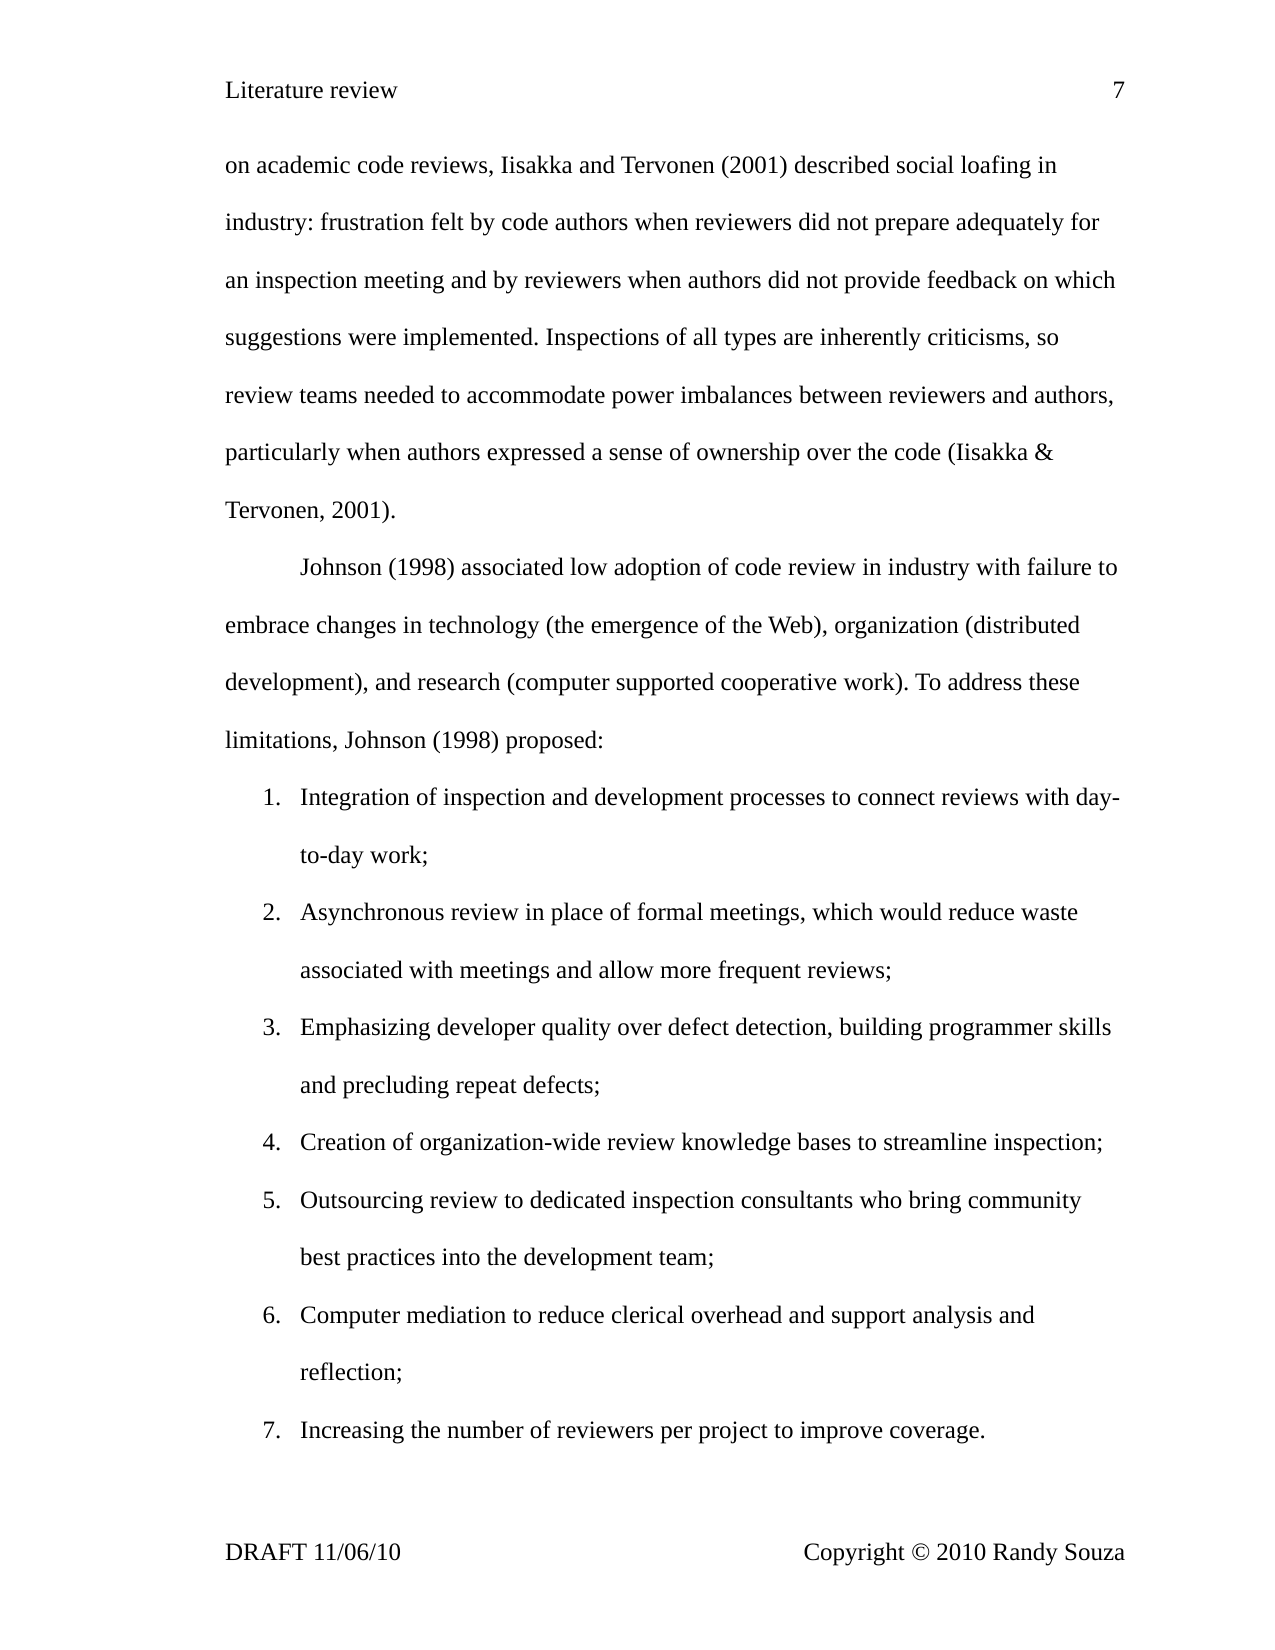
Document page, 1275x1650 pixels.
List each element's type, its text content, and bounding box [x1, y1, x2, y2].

text Johnson (1998) associated low adoption of code review in industry with failure to embrace changes in technology (the emergence of the Web), organization (distributed development), and research (computer supported cooperative work). To address these limitations, Johnson (1998) proposed: [225, 552, 1125, 754]
list Emphasizing developer quality over defect detection, building programmer skills and precluding repeat defects; [262, 1012, 1125, 1099]
list Integration of inspection and development processes to connect reviews with day-to-day work; [262, 782, 1125, 869]
list Asynchronous review in place of formal meetings, which would reduce waste associated with meetings and allow more frequent reviews; [262, 897, 1125, 984]
text on academic code reviews, Iisakka and Tervonen (2001) described social loafing in industry: frustration felt by code authors when reviewers did not prepare adequately for an inspection meeting and by reviewers when authors did not provide feedback on which suggestions were implemented. Inspections of all types are inherently criticisms, so review teams needed to accommodate power imbalances between reviewers and authors, particularly when authors expressed a sense of ownership over the code (Iisakka & Tervonen, 2001). [225, 150, 1125, 524]
list Outsourcing review to dedicated inspection consultants who bring community best practices into the development team; [262, 1185, 1125, 1271]
list Increasing the number of reviewers per project to improve coverage. [262, 1415, 1125, 1444]
list Computer mediation to reduce clerical overhead and support analysis and reflection; [262, 1300, 1125, 1386]
list Creation of organization-wide review knowledge bases to streamline inspection; [262, 1127, 1125, 1156]
